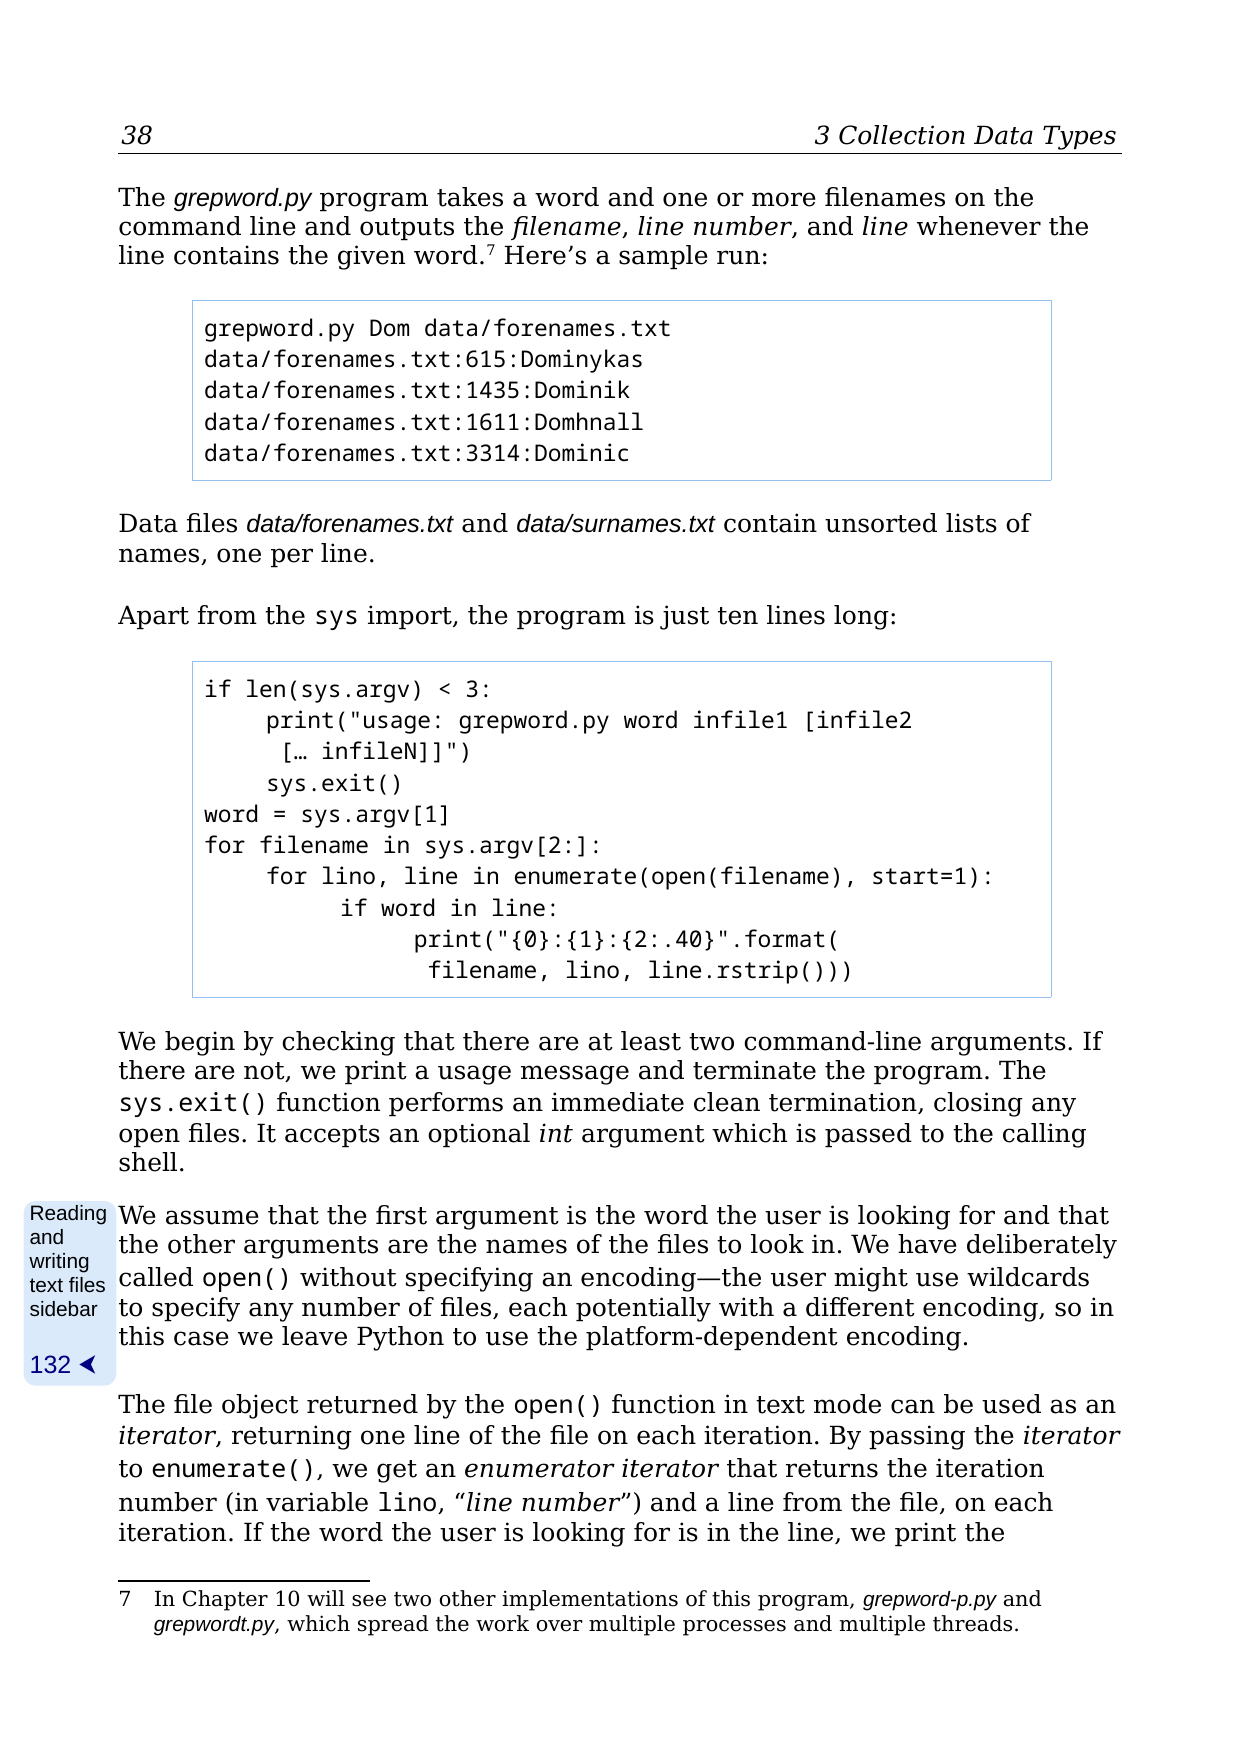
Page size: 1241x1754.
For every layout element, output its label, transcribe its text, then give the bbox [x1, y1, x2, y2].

text data/forenames.txt:615:Dominykas [193, 331, 1051, 362]
text if len(sys.argv) < 3: [193, 662, 1051, 692]
text data/forenames.txt:1435:Dominik [193, 362, 1051, 394]
text print("{0}:{1}:{2:.40}".format( [193, 911, 1051, 942]
text word = sys.argv[1] [193, 786, 1051, 817]
text We assume that the first argument is the word the user is looking for and that the other arguments are the names of the files to look in. We have deliberately called open() without specifying an encoding—the user might use wildcards to specify any number of files, each potentially with a different encoding, so in this case we leave Python to use the platform-dependent encoding. [118, 1201, 1122, 1352]
text The file object returned by the open() function in text mode can be used as an iterator, returning one line of the file on each iteration. By passing the iterator to enumerate(), we get an enumerator iterator that returns the iteration number (in variable lino, “line number”) and a line from the file, on each iteration. If the word the user is looking for is in the line, we print the [118, 1387, 1122, 1548]
text data/forenames.txt:1611:Domhnall [193, 394, 1051, 425]
text The grepword.py program takes a word and one or more filenames on the command line and outputs the filename, line number, and line whenever the line contains the given word. Here’s a sample run: [118, 183, 1122, 270]
text Data files data/forenames.txt and data/surnames.txt contain unsorted lists of names, one per line. [118, 509, 1122, 568]
text We begin by checking that there are at least two command-line arguments. If there are not, we print a usage message and terminate the program. The sys.exit() function performs an immediate clean termination, closing any open files. It accepts an optional int argument which is passed to the calling shell. [118, 1027, 1122, 1177]
text for filename in sys.argv[2:]: [193, 817, 1051, 848]
text for lino, line in enumerate(open(filename), start=1): [193, 848, 1051, 880]
text print("usage: grepword.py word infile1 [infile2 [… infileN]]") [193, 692, 1051, 755]
text sys.exit() [193, 755, 1051, 786]
text if word in line: [193, 880, 1051, 911]
text Apart from the sys import, the program is just ten lines long: [118, 597, 1122, 631]
text In Chapter 10 will see two other implementations of this program, grepword-p.py and grepwordt.py, which spread the work over multiple processes and multiple threads. [118, 1587, 1122, 1636]
text data/forenames.txt:3314:Dominic [193, 425, 1051, 480]
text grepword.py Dom data/forenames.txt [193, 301, 1051, 331]
text filename, lino, line.rstrip())) [193, 942, 1051, 997]
